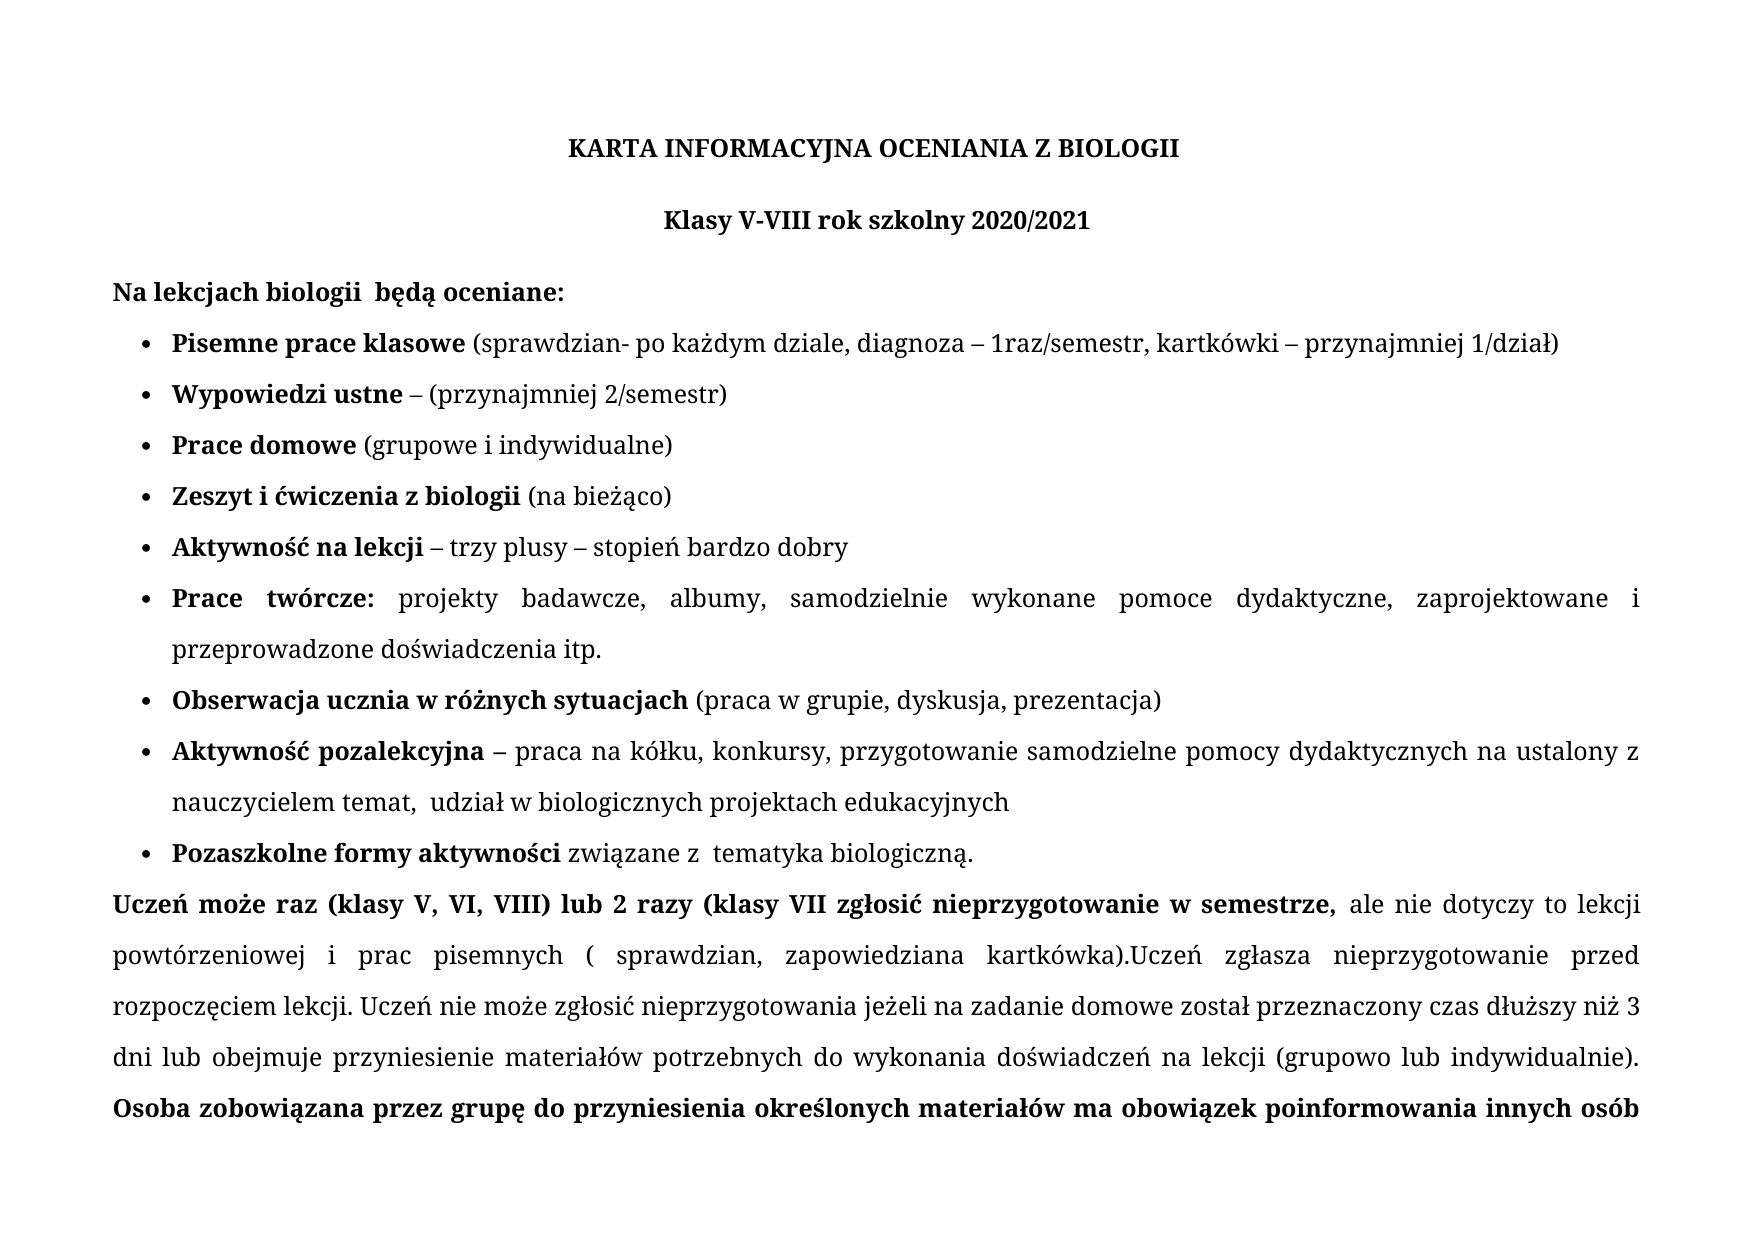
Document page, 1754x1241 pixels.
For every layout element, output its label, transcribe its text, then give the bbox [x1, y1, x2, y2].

text Na lekcjach biologii będą oceniane: [112, 274, 1641, 308]
list Prace domowe (grupowe i indywidualne) [142, 427, 1641, 461]
list Aktywność pozalekcyjna – praca na kółku, konkursy, przygotowanie samodzielne pomocy dydaktycznych na ustalony z nauczycielem temat, udział w biologicznych projektach edukacyjnych [142, 734, 1641, 819]
list Zeszyt i ćwiczenia z biologii (na bieżąco) [142, 478, 1641, 512]
list Obserwacja ucznia w różnych sytuacjach (praca w grupie, dyskusja, prezentacja) [142, 683, 1641, 717]
text Uczeń może raz (klasy V, VI, VIII) lub 2 razy (klasy VII zgłosić nieprzygotowanie w semestrze, ale nie dotyczy to lekcji powtórzeniowej i prac pisemnych ( sprawdzian, zapowiedziana kartkówka).Uczeń zgłasza nieprzygotowanie przed rozpoczęciem lekcji. Uczeń nie może zgłosić nieprzygotowania jeżeli na zadanie domowe został przeznaczony czas dłuższy niż 3 dni lub obejmuje przyniesienie materiałów potrzebnych do wykonania doświadczeń na lekcji (grupowo lub indywidualnie). Osoba zobowiązana przez grupę do przyniesienia określonych materiałów ma obowiązek poinformowania innych osób [112, 887, 1641, 1125]
text Klasy V-VIII rok szkolny 2020/2021 [112, 202, 1641, 236]
list Pozaszkolne formy aktywności związane z tematyka biologiczną. [142, 836, 1641, 870]
list Aktywność na lekcji – trzy plusy – stopień bardzo dobry [142, 529, 1641, 563]
list Pisemne prace klasowe (sprawdzian- po każdym dziale, diagnoza – 1raz/semestr, kartkówki – przynajmniej 1/dział) [142, 325, 1641, 359]
text KARTA INFORMACYJNA OCENIANIA Z BIOLOGII [112, 131, 1641, 164]
list Prace twórcze: projekty badawcze, albumy, samodzielnie wykonane pomoce dydaktyczne, zaprojektowane i przeprowadzone doświadczenia itp. [142, 581, 1641, 666]
list Wypowiedzi ustne – (przynajmniej 2/semestr) [142, 376, 1641, 410]
